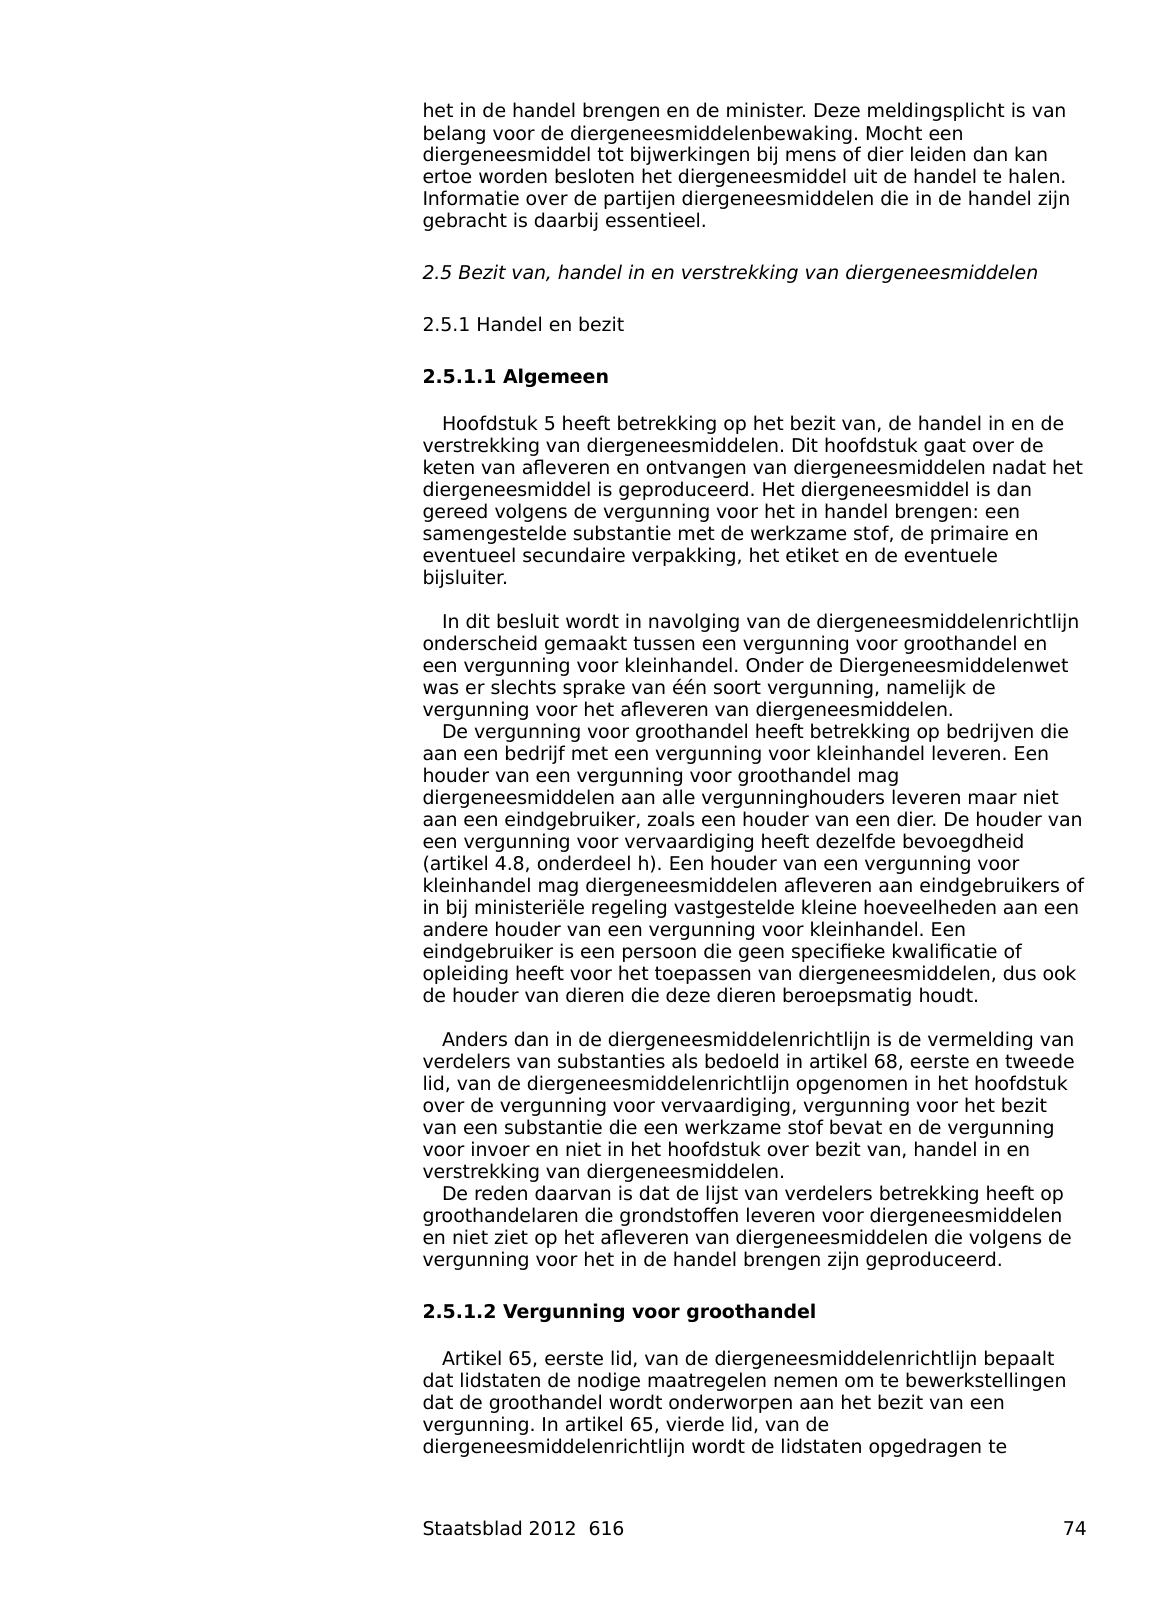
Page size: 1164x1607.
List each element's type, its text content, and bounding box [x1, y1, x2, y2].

text Artikel 65, eerste lid, van de diergeneesmiddelenrichtlijn bepaalt dat lidstaten de nodige maatregelen nemen om te bewerkstellingen dat de groothandel wordt onderworpen aan het bezit van een vergunning. In artikel 65, vierde lid, van de diergeneesmiddelenrichtlijn wordt de lidstaten opgedragen te [422, 1348, 1087, 1458]
text De reden daarvan is dat de lijst van verdelers betrekking heeft op groothandelaren die grondstoffen leveren voor diergeneesmiddelen en niet ziet op het afleveren van diergeneesmiddelen die volgens de vergunning voor het in de handel brengen zijn geproduceerd. [422, 1183, 1087, 1271]
subtitle 2.5.1 Handel en bezit [422, 314, 1087, 336]
text het in de handel brengen en de minister. Deze meldingsplicht is van belang voor de diergeneesmiddelenbewaking. Mocht een diergeneesmiddel tot bijwerkingen bij mens of dier leiden dan kan ertoe worden besloten het diergeneesmiddel uit de handel te halen. Informatie over de partijen diergeneesmiddelen die in de handel zijn gebracht is daarbij essentieel. [422, 100, 1087, 232]
subtitle 2.5 Bezit van, handel in en verstrekking van diergeneesmiddelen [422, 262, 1087, 284]
subtitle 2.5.1.1 Algemeen [422, 366, 1087, 388]
text Hoofdstuk 5 heeft betrekking op het bezit van, de handel in en de verstrekking van diergeneesmiddelen. Dit hoofdstuk gaat over de keten van afleveren en ontvangen van diergeneesmiddelen nadat het diergeneesmiddel is geproduceerd. Het diergeneesmiddel is dan gereed volgens de vergunning voor het in handel brengen: een samengestelde substantie met de werkzame stof, de primaire en eventueel secundaire verpakking, het etiket en de eventuele bijsluiter. [422, 413, 1087, 589]
text Anders dan in de diergeneesmiddelenrichtlijn is de vermelding van verdelers van substanties als bedoeld in artikel 68, eerste en tweede lid, van de diergeneesmiddelenrichtlijn opgenomen in het hoofdstuk over de vergunning voor vervaardiging, vergunning voor het bezit van een substantie die een werkzame stof bevat en de vergunning voor invoer en niet in het hoofdstuk over bezit van, handel in en verstrekking van diergeneesmiddelen. [422, 1029, 1087, 1183]
text In dit besluit wordt in navolging van de diergeneesmiddelenrichtlijn onderscheid gemaakt tussen een vergunning voor groothandel en een vergunning voor kleinhandel. Onder de Diergeneesmiddelenwet was er slechts sprake van één soort vergunning, namelijk de vergunning voor het afleveren van diergeneesmiddelen. [422, 611, 1087, 721]
text De vergunning voor groothandel heeft betrekking op bedrijven die aan een bedrijf met een vergunning voor kleinhandel leveren. Een houder van een vergunning voor groothandel mag diergeneesmiddelen aan alle vergunninghouders leveren maar niet aan een eindgebruiker, zoals een houder van een dier. De houder van een vergunning voor vervaardiging heeft dezelfde bevoegdheid (artikel 4.8, onderdeel h). Een houder van een vergunning voor kleinhandel mag diergeneesmiddelen afleveren aan eindgebruikers of in bij ministeriële regeling vastgestelde kleine hoeveelheden aan een andere houder van een vergunning voor kleinhandel. Een eindgebruiker is een persoon die geen specifieke kwalificatie of opleiding heeft voor het toepassen van diergeneesmiddelen, dus ook de houder van dieren die deze dieren beroepsmatig houdt. [422, 721, 1087, 1007]
subtitle 2.5.1.2 Vergunning voor groothandel [422, 1301, 1087, 1323]
